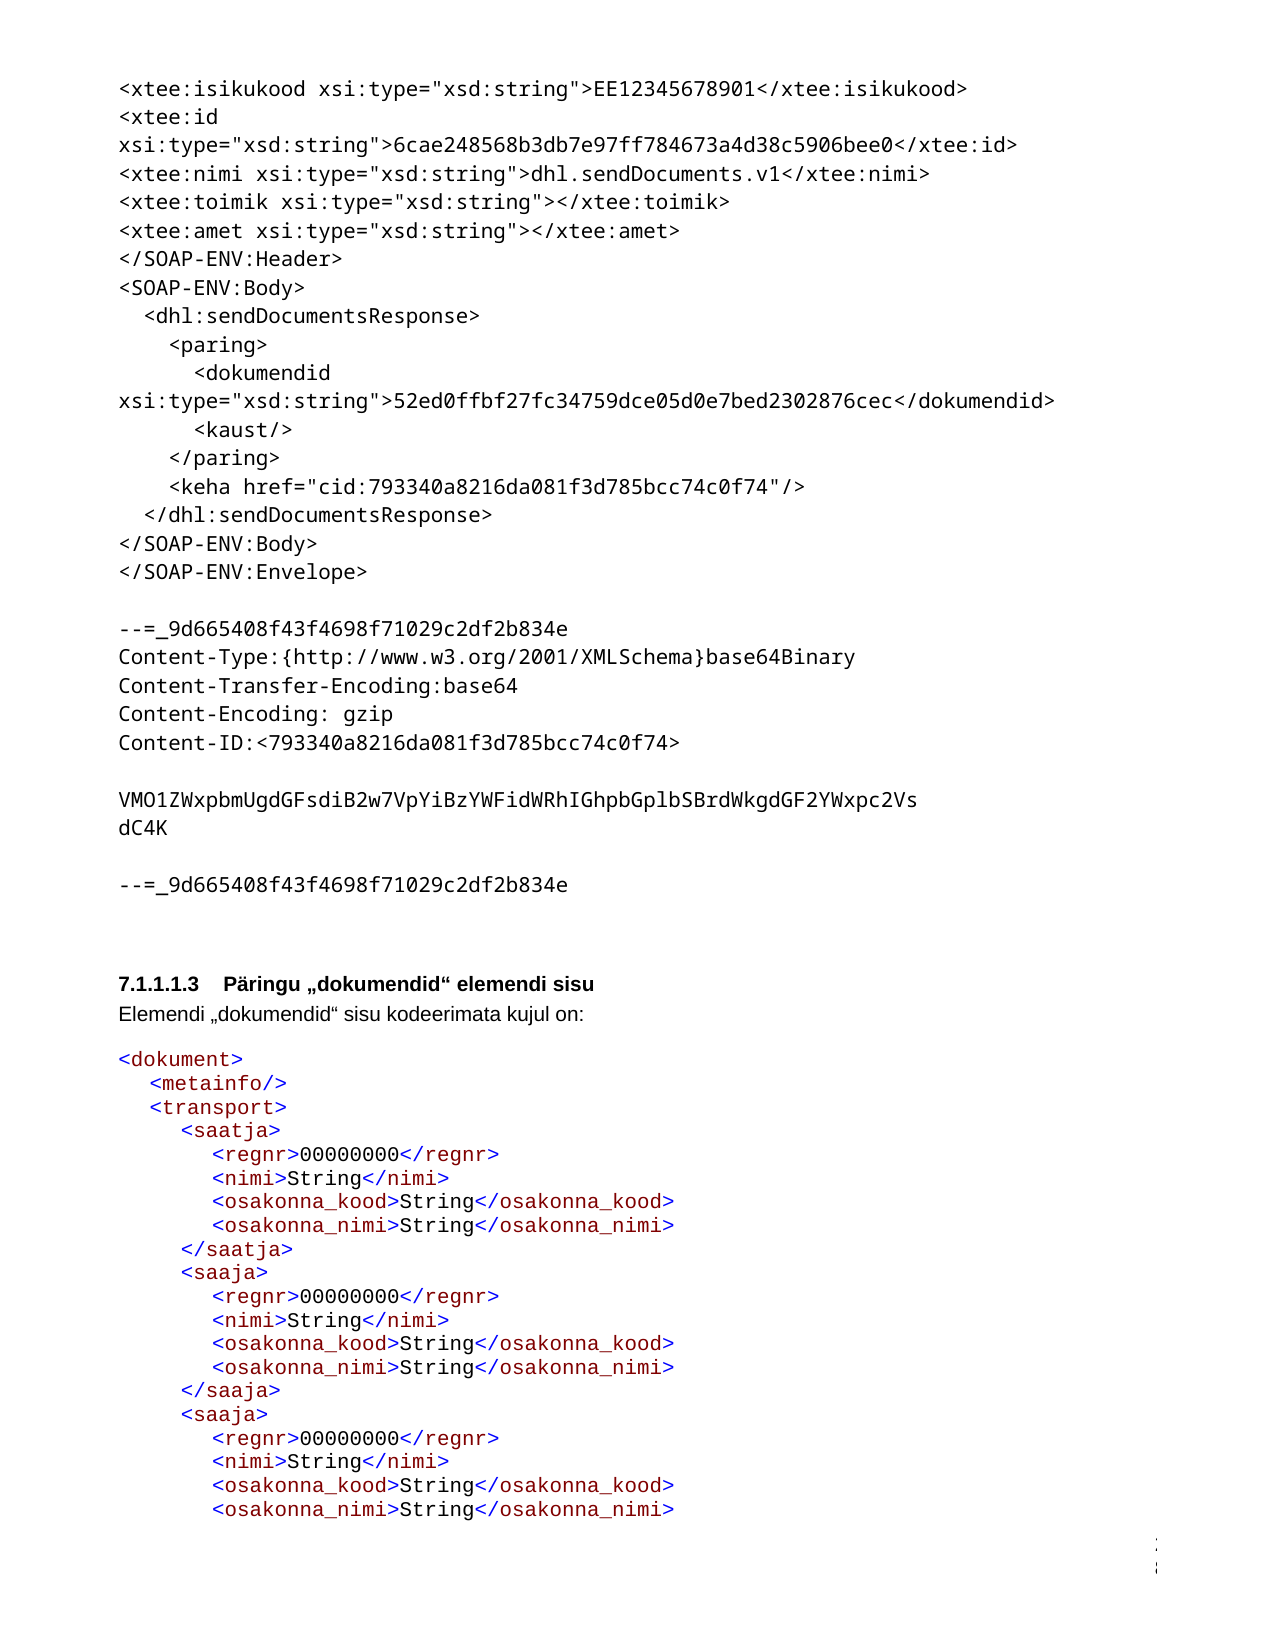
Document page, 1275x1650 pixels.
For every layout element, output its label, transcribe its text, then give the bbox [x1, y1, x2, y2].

text <xtee:isikukood xsi:type="xsd:string">EE12345678901</xtee:isikukood> [118, 74, 1157, 102]
text <keha href="cid:793340a8216da081f3d785bcc74c0f74"/> [118, 472, 1157, 500]
text <osakonna_nimi>String</osakonna_nimi> [118, 1357, 1157, 1381]
text <osakonna_nimi>String</osakonna_nimi> [118, 1215, 1157, 1239]
text VMO1ZWxpbmUgdGFsdiB2w7VpYiBzYWFidWRhIGhpbGplbSBrdWkgdGF2YWxpc2Vs [118, 785, 1157, 813]
text <metainfo/> [118, 1073, 1157, 1097]
text <paring> [118, 330, 1157, 358]
text <dhl:sendDocumentsResponse> [118, 301, 1157, 330]
text <xtee:amet xsi:type="xsd:string"></xtee:amet> [118, 216, 1157, 244]
text Content-Encoding: gzip [118, 699, 1157, 728]
text <saaja> [118, 1404, 1157, 1428]
text <xtee:toimik xsi:type="xsd:string"></xtee:toimik> [118, 187, 1157, 216]
subtitle Päringu „dokumendid“ elemendi sisu [118, 971, 1157, 995]
text xsi:type="xsd:string">6cae248568b3db7e97ff784673a4d38c5906bee0</xtee:id> [118, 131, 1157, 159]
text Content-Transfer-Encoding:base64 [118, 671, 1157, 699]
text <osakonna_nimi>String</osakonna_nimi> [118, 1499, 1157, 1522]
text <regnr>00000000</regnr> [118, 1286, 1157, 1309]
text </saatja> [118, 1239, 1157, 1262]
text <osakonna_kood>String</osakonna_kood> [118, 1333, 1157, 1357]
text <saaja> [118, 1262, 1157, 1286]
text <kaust/> [118, 415, 1157, 443]
text </saaja> [118, 1381, 1157, 1404]
text <osakonna_kood>String</osakonna_kood> [118, 1475, 1157, 1499]
text <transport> [118, 1097, 1157, 1120]
text <regnr>00000000</regnr> [118, 1144, 1157, 1168]
text <SOAP-ENV:Body> [118, 273, 1157, 301]
text </SOAP-ENV:Body> [118, 529, 1157, 557]
text <dokumendid xsi:type="xsd:string">52ed0ffbf27fc34759dce05d0e7bed2302876cec</dokumendid> [118, 358, 1157, 415]
text </SOAP-ENV:Envelope> [118, 557, 1157, 586]
text <nimi>String</nimi> [118, 1451, 1157, 1475]
text Content-ID:<793340a8216da081f3d785bcc74c0f74> [118, 728, 1157, 756]
text <xtee:id [118, 102, 1157, 131]
text </dhl:sendDocumentsResponse> [118, 500, 1157, 529]
text <osakonna_kood>String</osakonna_kood> [118, 1191, 1157, 1215]
text dC4K [118, 813, 1157, 842]
text <dokument> [118, 1049, 1157, 1073]
text <saatja> [118, 1120, 1157, 1144]
text <regnr>00000000</regnr> [118, 1428, 1157, 1451]
text Content-Type:{http://www.w3.org/2001/XMLSchema}base64Binary [118, 642, 1157, 671]
text <xtee:nimi xsi:type="xsd:string">dhl.sendDocuments.v1</xtee:nimi> [118, 159, 1157, 187]
text <nimi>String</nimi> [118, 1168, 1157, 1191]
text --=_9d665408f43f4698f71029c2df2b834e [118, 870, 1157, 898]
text </SOAP-ENV:Header> [118, 244, 1157, 273]
text </paring> [118, 443, 1157, 472]
text Elemendi „dokumendid“ sisu kodeerimata kujul on: [118, 1002, 1157, 1026]
text <nimi>String</nimi> [118, 1309, 1157, 1333]
text --=_9d665408f43f4698f71029c2df2b834e [118, 614, 1157, 642]
